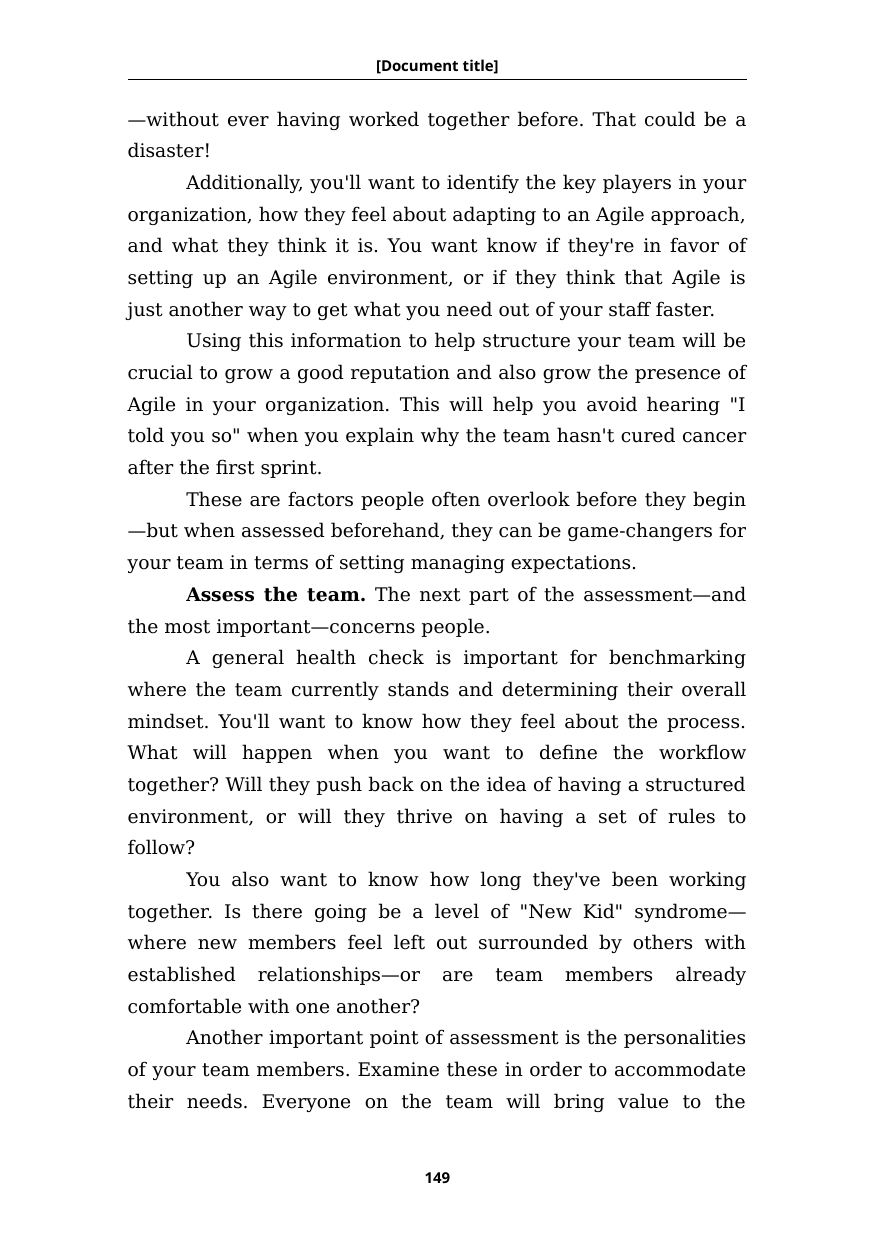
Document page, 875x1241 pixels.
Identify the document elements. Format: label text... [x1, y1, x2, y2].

text Additionally, you'll want to identify the key players in your organization, how they feel about adapting to an Agile approach, and what they think it is. You want know if they're in favor of setting up an Agile environment, or if they think that Agile is just another way to get what you need out of your staff faster. [127, 172, 747, 321]
text Using this information to help structure your team will be crucial to grow a good reputation and also grow the presence of Agile in your organization. This will help you avoid hearing "I told you so" when you explain why the team hasn't cured cancer after the first sprint. [127, 330, 747, 479]
text These are factors people often overlook before they begin—but when assessed beforehand, they can be game-changers for your team in terms of setting managing expectations. [127, 489, 747, 574]
text Assess the team. The next part of the assessment—and the most important—concerns people. [127, 584, 747, 637]
text Another important point of assessment is the personalities of your team members. Examine these in order to accommodate their needs. Everyone on the team will bring value to the [127, 1027, 747, 1112]
text You also want to know how long they've been working together. Is there going be a level of "New Kid" syndrome—where new members feel left out surrounded by others with established relationships—or are team members already comfortable with one another? [127, 869, 747, 1017]
text A general health check is important for benchmarking where the team currently stands and determining their overall mindset. You'll want to know how they feel about the process. What will happen when you want to define the workflow together? Will they push back on the idea of having a structured environment, or will they thrive on having a set of rules to follow? [127, 647, 747, 859]
text —without ever having worked together before. That could be a disaster! [127, 109, 747, 162]
